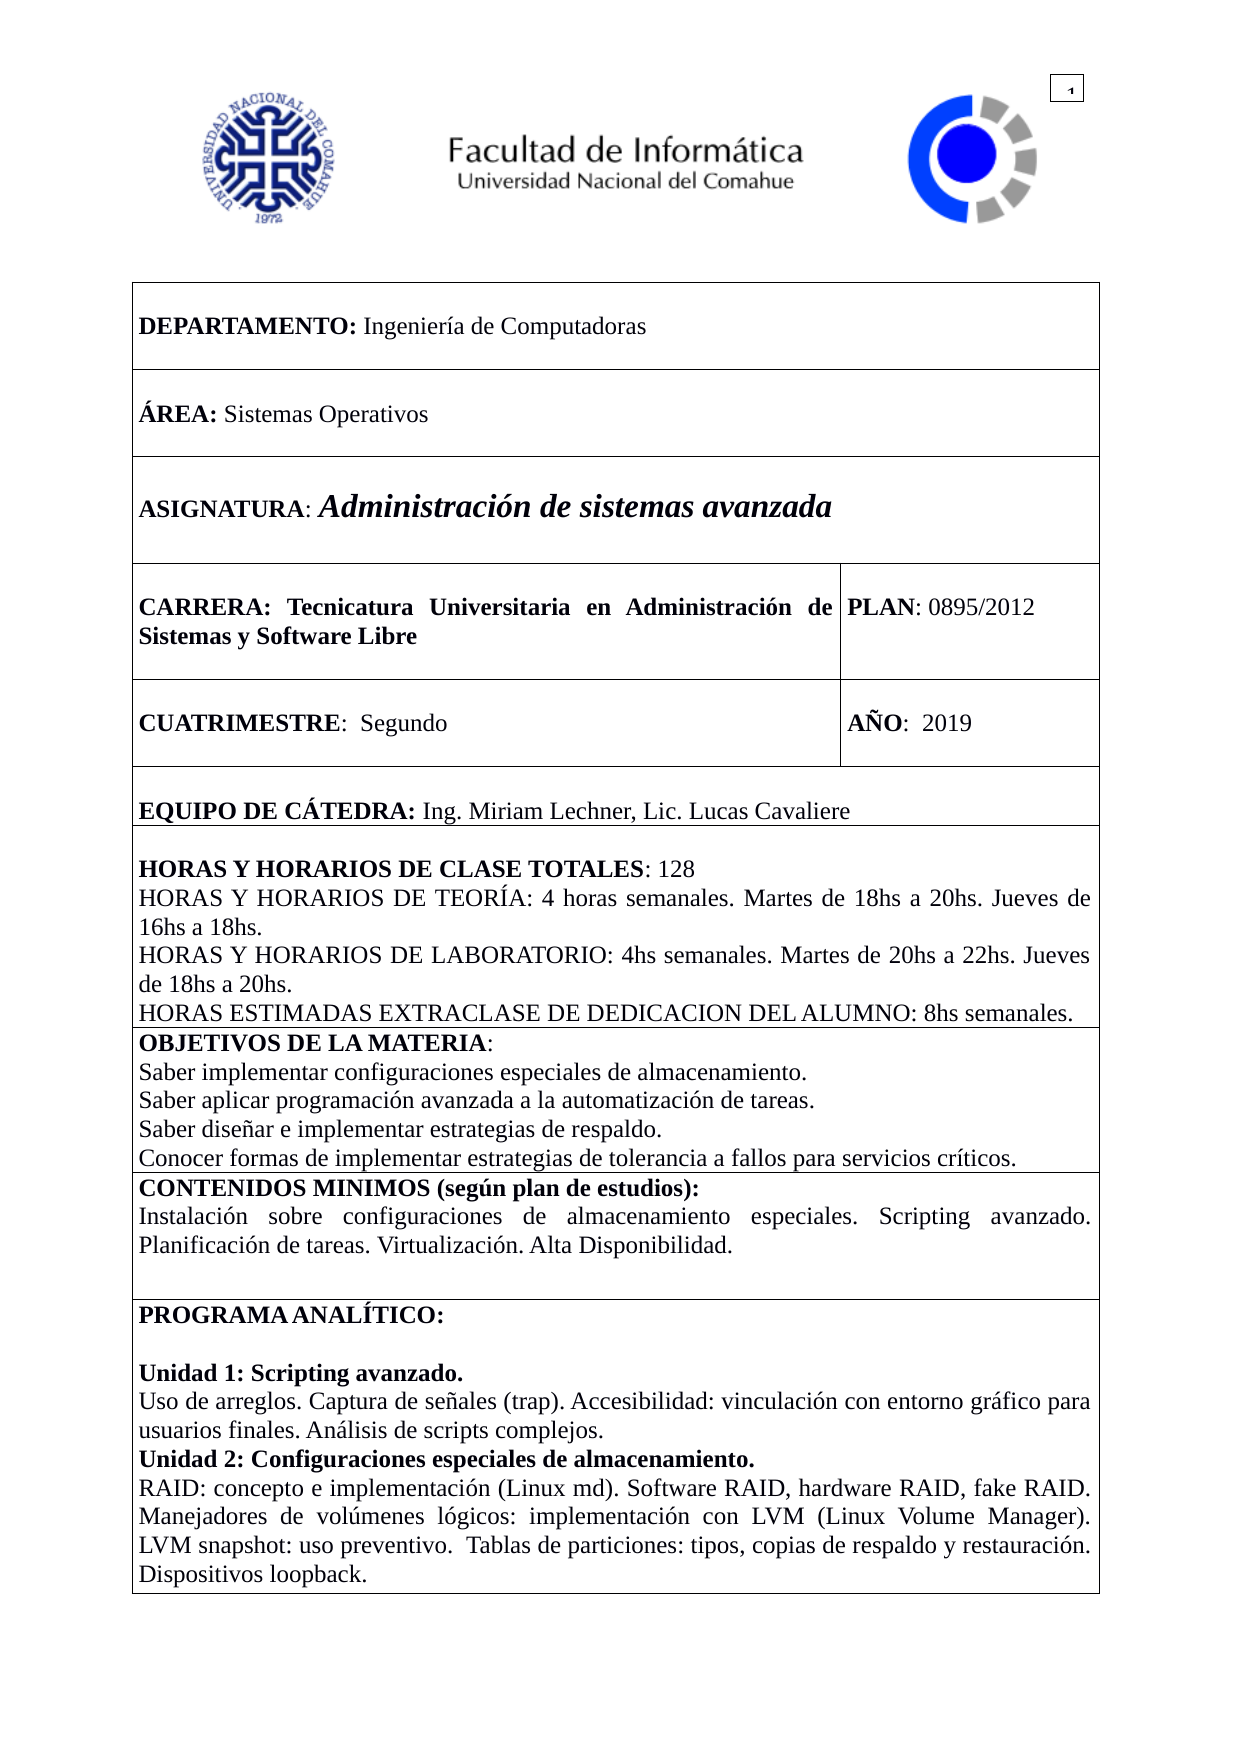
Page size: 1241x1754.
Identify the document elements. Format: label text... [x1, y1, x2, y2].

table_cell CONTENIDOS MINIMOS (según plan de estudios): Instalación sobre configuraciones de almacenamiento especiales. Scripting avanzado. Planificación de tareas. Virtualización. Alta Disponibilidad. [133, 1173, 1099, 1299]
picture [177, 73, 1063, 253]
table_cell OBJETIVOS DE LA MATERIA: Saber implementar configuraciones especiales de almacenamiento. Saber aplicar programación avanzada a la automatización de tareas. Saber diseñar e implementar estrategias de respaldo. Conocer formas de implementar estrategias de tolerancia a fallos para servicios críticos. [133, 1028, 1099, 1172]
table_cell PLAN: 0895/2012 [841, 564, 1099, 679]
table_cell ÁREA: Sistemas Operativos [133, 370, 1099, 456]
table_cell CUATRIMESTRE: Segundo [133, 680, 840, 766]
picture [1051, 75, 1063, 101]
table_cell HORAS Y HORARIOS DE CLASE TOTALES: 128 HORAS Y HORARIOS DE TEORÍA: 4 horas semanales. Martes de 18hs a 20hs. Jueves de 16hs a 18hs. HORAS Y HORARIOS DE LABORATORIO: 4hs semanales. Martes de 20hs a 22hs. Jueves de 18hs a 20hs. HORAS ESTIMADAS EXTRACLASE DE DEDICACION DEL ALUMNO: 8hs semanales. [133, 826, 1099, 1027]
table_header DEPARTAMENTO: Ingeniería de Computadoras [133, 283, 1099, 369]
table_cell EQUIPO DE CÁTEDRA: Ing. Miriam Lechner, Lic. Lucas Cavaliere [133, 767, 1099, 824]
table_cell CARRERA: Tecnicatura Universitaria en Administración de Sistemas y Software Libre [133, 564, 840, 679]
table_cell ASIGNATURA: Administración de sistemas avanzada [133, 457, 1099, 563]
table_cell PROGRAMA ANALÍTICO: Unidad 1: Scripting avanzado. Uso de arreglos. Captura de señales (trap). Accesibilidad: vinculación con entorno gráfico para usuarios finales. Análisis de scripts complejos. Unidad 2: Configuraciones especiales de almacenamiento. RAID: concepto e implementación (Linux md). Software RAID, hardware RAID, fake RAID. Manejadores de volúmenes lógicos: implementación con LVM (Linux Volume Manager). LVM snapshot: uso preventivo. Tablas de particiones: tipos, copias de respaldo y restauración. Dispositivos loopback. [133, 1300, 1099, 1592]
table_cell AÑO: 2019 [841, 680, 1099, 766]
